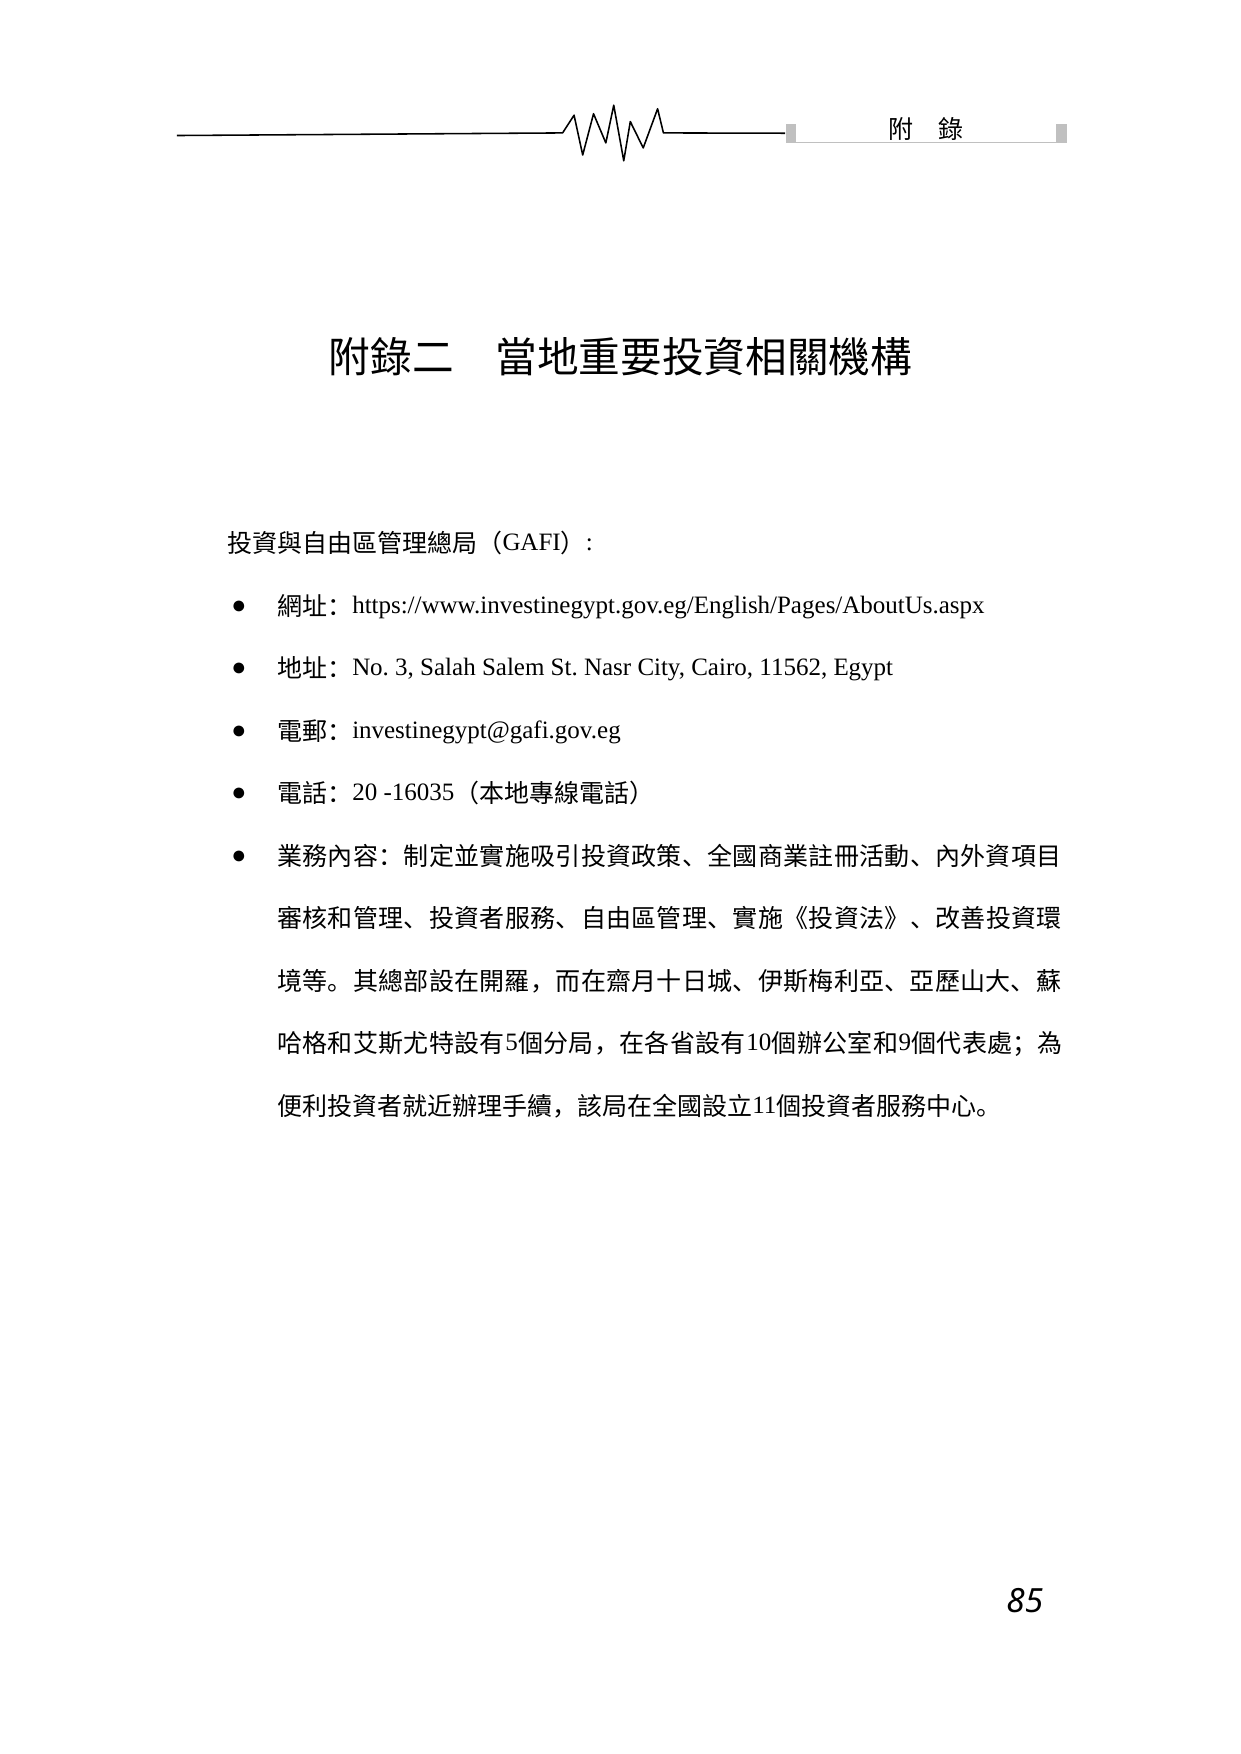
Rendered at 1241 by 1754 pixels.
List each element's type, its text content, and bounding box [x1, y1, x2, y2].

text ● 業務內容：制定並實施吸引投資政策、全國商業註冊活動、內外資項目審核和管理、投資者服務、自由區管理、實施《投資法》、改善投資環境等。其總部設在開羅，而在齋月十日城、伊斯梅利亞、亞歷山大、蘇哈格和艾斯尤特設有5個分局，在各省設有10個辦公室和9個代表處；為便利投資者就近辦理手續，該局在全國設立11個投資者服務中心。 [231, 813, 1063, 1125]
text ● 電話：20 -16035（本地專線電話） [231, 750, 1063, 813]
text ● 地址：No. 3, Salah Salem St. Nasr City, Cairo, 11562, Egypt [231, 625, 1063, 688]
text ● 網址：https://www.investinegypt.gov.eg/English/Pages/AboutUs.aspx [231, 563, 1063, 625]
text 投資與自由區管理總局（GAFI）: [177, 500, 1063, 563]
text 附錄二 當地重要投資相關機構 [177, 313, 1063, 375]
text ● 電郵：investinegypt@gafi.gov.eg [231, 688, 1063, 750]
